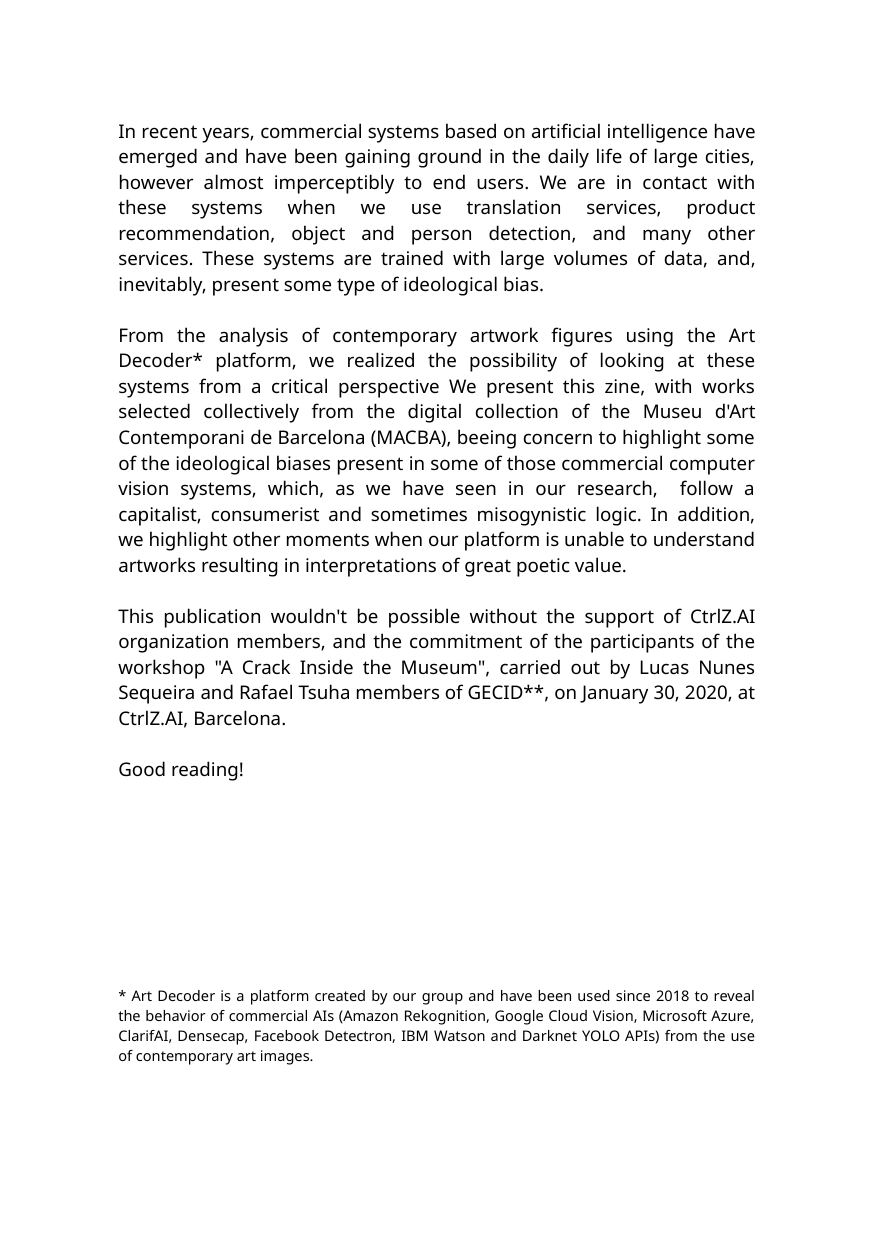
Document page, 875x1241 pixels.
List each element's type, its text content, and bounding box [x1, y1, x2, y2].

text Good reading! [118, 756, 756, 782]
text * Art Decoder is a platform created by our group and have been used since 2018 to reveal the behavior of commercial AIs (Amazon Rekognition, Google Cloud Vision, Microsoft Azure, ClarifAI, Densecap, Facebook Detectron, IBM Watson and Darknet YOLO APIs) from the use of contemporary art images. [118, 986, 756, 1065]
text From the analysis of contemporary artwork figures using the Art Decoder* platform, we realized the possibility of looking at these systems from a critical perspective We present this zine, with works selected collectively from the digital collection of the Museu d'Art Contemporani de Barcelona (MACBA), beeing concern to highlight some of the ideological biases present in some of those commercial computer vision systems, which, as we have seen in our research, follow a capitalist, consumerist and sometimes misogynistic logic. In addition, we highlight other moments when our platform is unable to understand artworks resulting in interpretations of great poetic value. [118, 322, 756, 577]
text In recent years, commercial systems based on artificial intelligence have emerged and have been gaining ground in the daily life of large cities, however almost imperceptibly to end users. We are in contact with these systems when we use translation services, product recommendation, object and person detection, and many other services. These systems are trained with large volumes of data, and, inevitably, present some type of ideological bias. [118, 118, 756, 297]
text This publication wouldn't be possible without the support of CtrlZ.AI organization members, and the commitment of the participants of the workshop "A Crack Inside the Museum", carried out by Lucas Nunes Sequeira and Rafael Tsuha members of GECID**, on January 30, 2020, at CtrlZ.AI, Barcelona. [118, 603, 756, 731]
